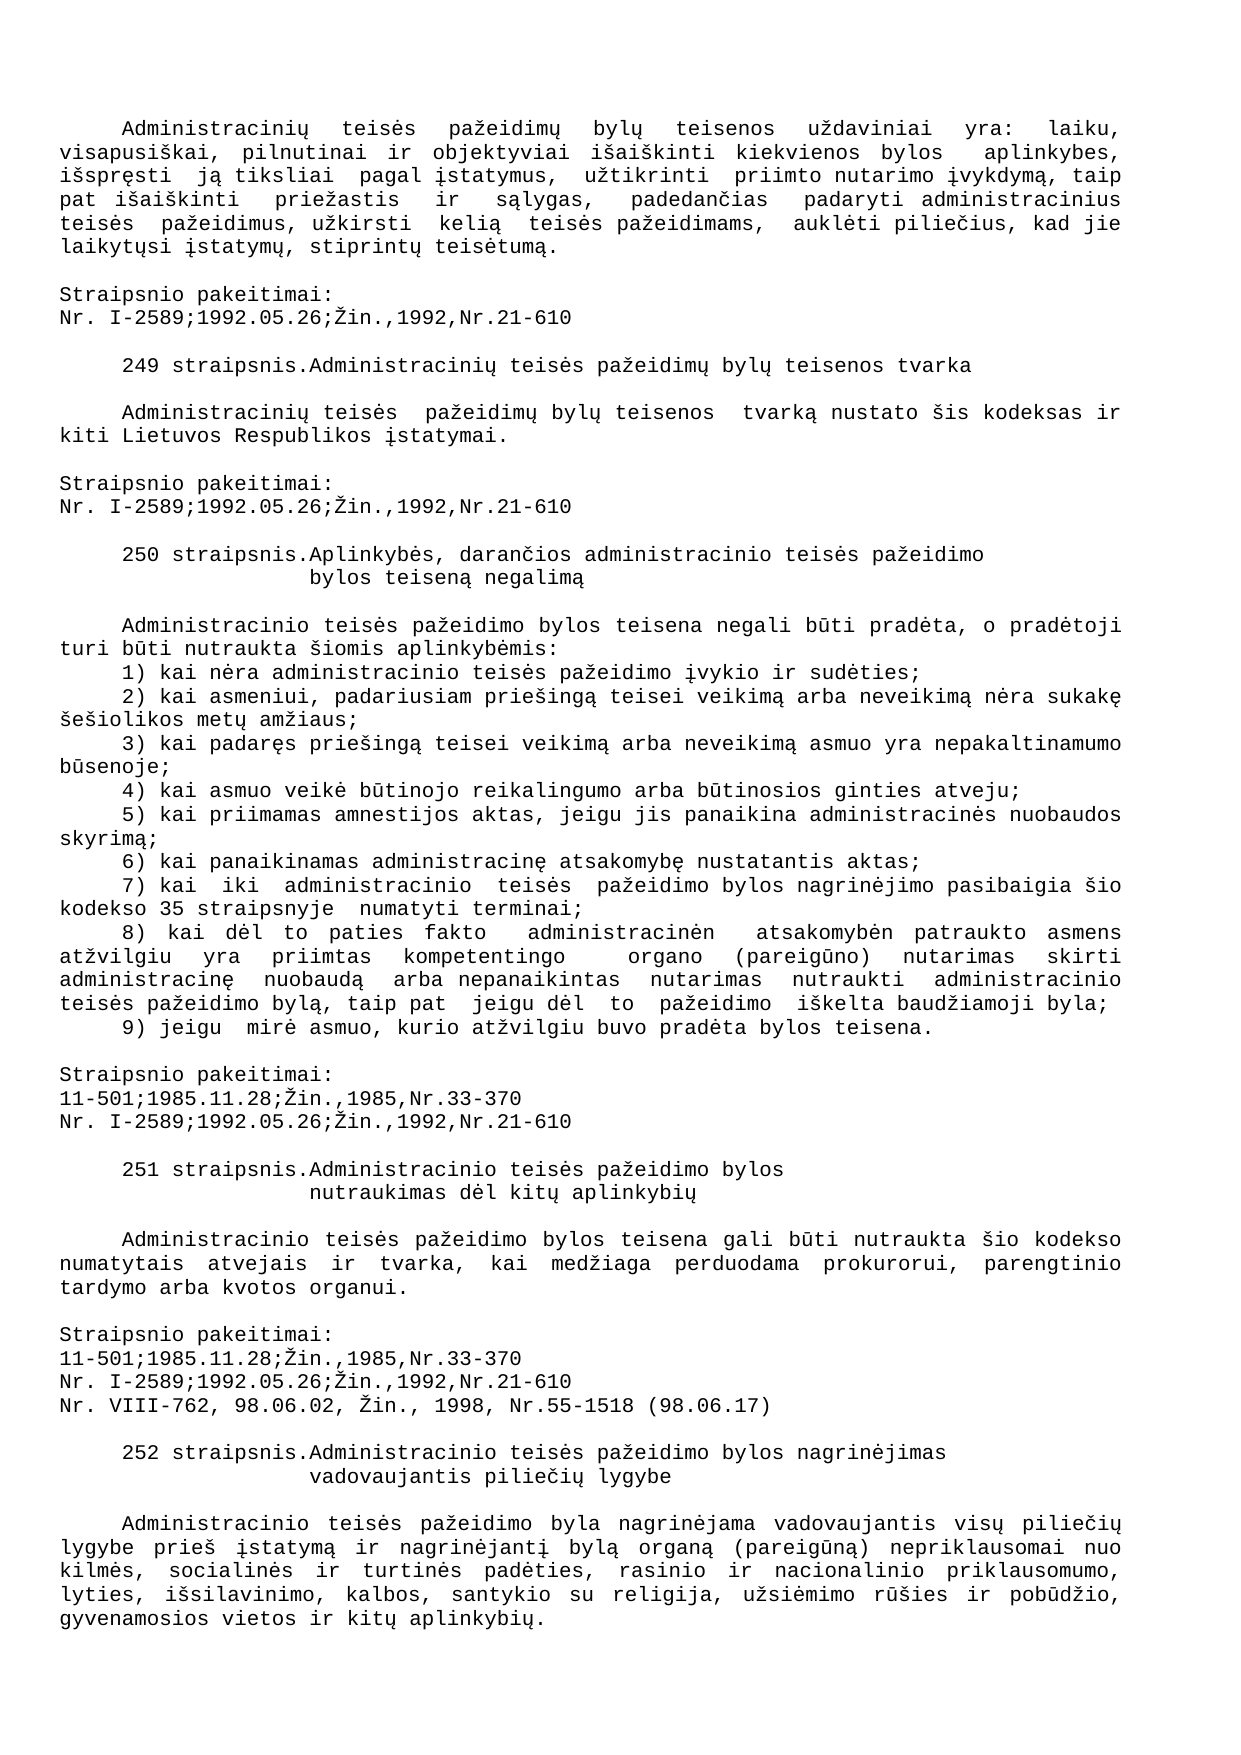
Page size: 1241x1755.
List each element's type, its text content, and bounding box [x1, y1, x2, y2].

text Straipsnio pakeitimai: [59, 284, 1122, 307]
text 250 straipsnis.Aplinkybės, darančios administracinio teisės pažeidimo [59, 544, 1122, 567]
text 9) jeigu mirė asmuo, kurio atžvilgiu buvo pradėta bylos teisena. [59, 1017, 1122, 1040]
text Administracinio teisės pažeidimo bylos teisena negali būti pradėta, o pradėtoji turi būti nutraukta šiomis aplinkybėmis: [59, 615, 1122, 662]
text 11-501;1985.11.28;Žin.,1985,Nr.33-370 [59, 1088, 1122, 1111]
text 2) kai asmeniui, padariusiam priešingą teisei veikimą arba neveikimą nėra sukakę šešiolikos metų amžiaus; [59, 686, 1122, 733]
text 5) kai priimamas amnestijos aktas, jeigu jis panaikina administracinės nuobaudos skyrimą; [59, 804, 1122, 851]
text Administracinių teisės pažeidimų bylų teisenos uždaviniai yra: laiku, visapusiškai, pilnutinai ir objektyviai išaiškinti kiekvienos bylos aplinkybes, išspręsti ją tiksliai pagal įstatymus, užtikrinti priimto nutarimo įvykdymą, taip pat išaiškinti priežastis ir sąlygas, padedančias padaryti administracinius teisės pažeidimus, užkirsti kelią teisės pažeidimams, auklėti piliečius, kad jie laikytųsi įstatymų, stiprintų teisėtumą. [59, 118, 1122, 260]
text Nr. I-2589;1992.05.26;Žin.,1992,Nr.21-610 [59, 1111, 1122, 1135]
text 251 straipsnis.Administracinio teisės pažeidimo bylos [59, 1158, 1122, 1182]
text 3) kai padaręs priešingą teisei veikimą arba neveikimą asmuo yra nepakaltinamumo būsenoje; [59, 733, 1122, 780]
text 1) kai nėra administracinio teisės pažeidimo įvykio ir sudėties; [59, 662, 1122, 686]
text Nr. I-2589;1992.05.26;Žin.,1992,Nr.21-610 [59, 496, 1122, 520]
text 249 straipsnis.Administracinių teisės pažeidimų bylų teisenos tvarka [59, 354, 1122, 378]
text bylos teiseną negalimą [59, 567, 1122, 591]
text vadovaujantis piliečių lygybe [59, 1466, 1122, 1489]
text Administracinio teisės pažeidimo byla nagrinėjama vadovaujantis visų piliečių lygybe prieš įstatymą ir nagrinėjantį bylą organą (pareigūną) nepriklausomai nuo kilmės, socialinės ir turtinės padėties, rasinio ir nacionalinio priklausomumo, lyties, išsilavinimo, kalbos, santykio su religija, užsiėmimo rūšies ir pobūdžio, gyvenamosios vietos ir kitų aplinkybių. [59, 1513, 1122, 1631]
text 7) kai iki administracinio teisės pažeidimo bylos nagrinėjimo pasibaigia šio kodekso 35 straipsnyje numatyti terminai; [59, 875, 1122, 922]
text 6) kai panaikinamas administracinę atsakomybę nustatantis aktas; [59, 851, 1122, 875]
text 11-501;1985.11.28;Žin.,1985,Nr.33-370 [59, 1348, 1122, 1371]
text Straipsnio pakeitimai: [59, 1324, 1122, 1348]
text Straipsnio pakeitimai: [59, 473, 1122, 496]
text Administracinio teisės pažeidimo bylos teisena gali būti nutraukta šio kodekso numatytais atvejais ir tvarka, kai medžiaga perduodama prokurorui, parengtinio tardymo arba kvotos organui. [59, 1229, 1122, 1300]
text Straipsnio pakeitimai: [59, 1064, 1122, 1088]
text Nr. VIII-762, 98.06.02, Žin., 1998, Nr.55-1518 (98.06.17) [59, 1395, 1122, 1419]
text Nr. I-2589;1992.05.26;Žin.,1992,Nr.21-610 [59, 1371, 1122, 1395]
text 4) kai asmuo veikė būtinojo reikalingumo arba būtinosios ginties atveju; [59, 780, 1122, 804]
text Nr. I-2589;1992.05.26;Žin.,1992,Nr.21-610 [59, 307, 1122, 331]
text 252 straipsnis.Administracinio teisės pažeidimo bylos nagrinėjimas [59, 1442, 1122, 1466]
text Administracinių teisės pažeidimų bylų teisenos tvarką nustato šis kodeksas ir kiti Lietuvos Respublikos įstatymai. [59, 402, 1122, 449]
text nutraukimas dėl kitų aplinkybių [59, 1182, 1122, 1206]
text 8) kai dėl to paties fakto administracinėn atsakomybėn patraukto asmens atžvilgiu yra priimtas kompetentingo organo (pareigūno) nutarimas skirti administracinę nuobaudą arba nepanaikintas nutarimas nutraukti administracinio teisės pažeidimo bylą, taip pat jeigu dėl to pažeidimo iškelta baudžiamoji byla; [59, 922, 1122, 1017]
